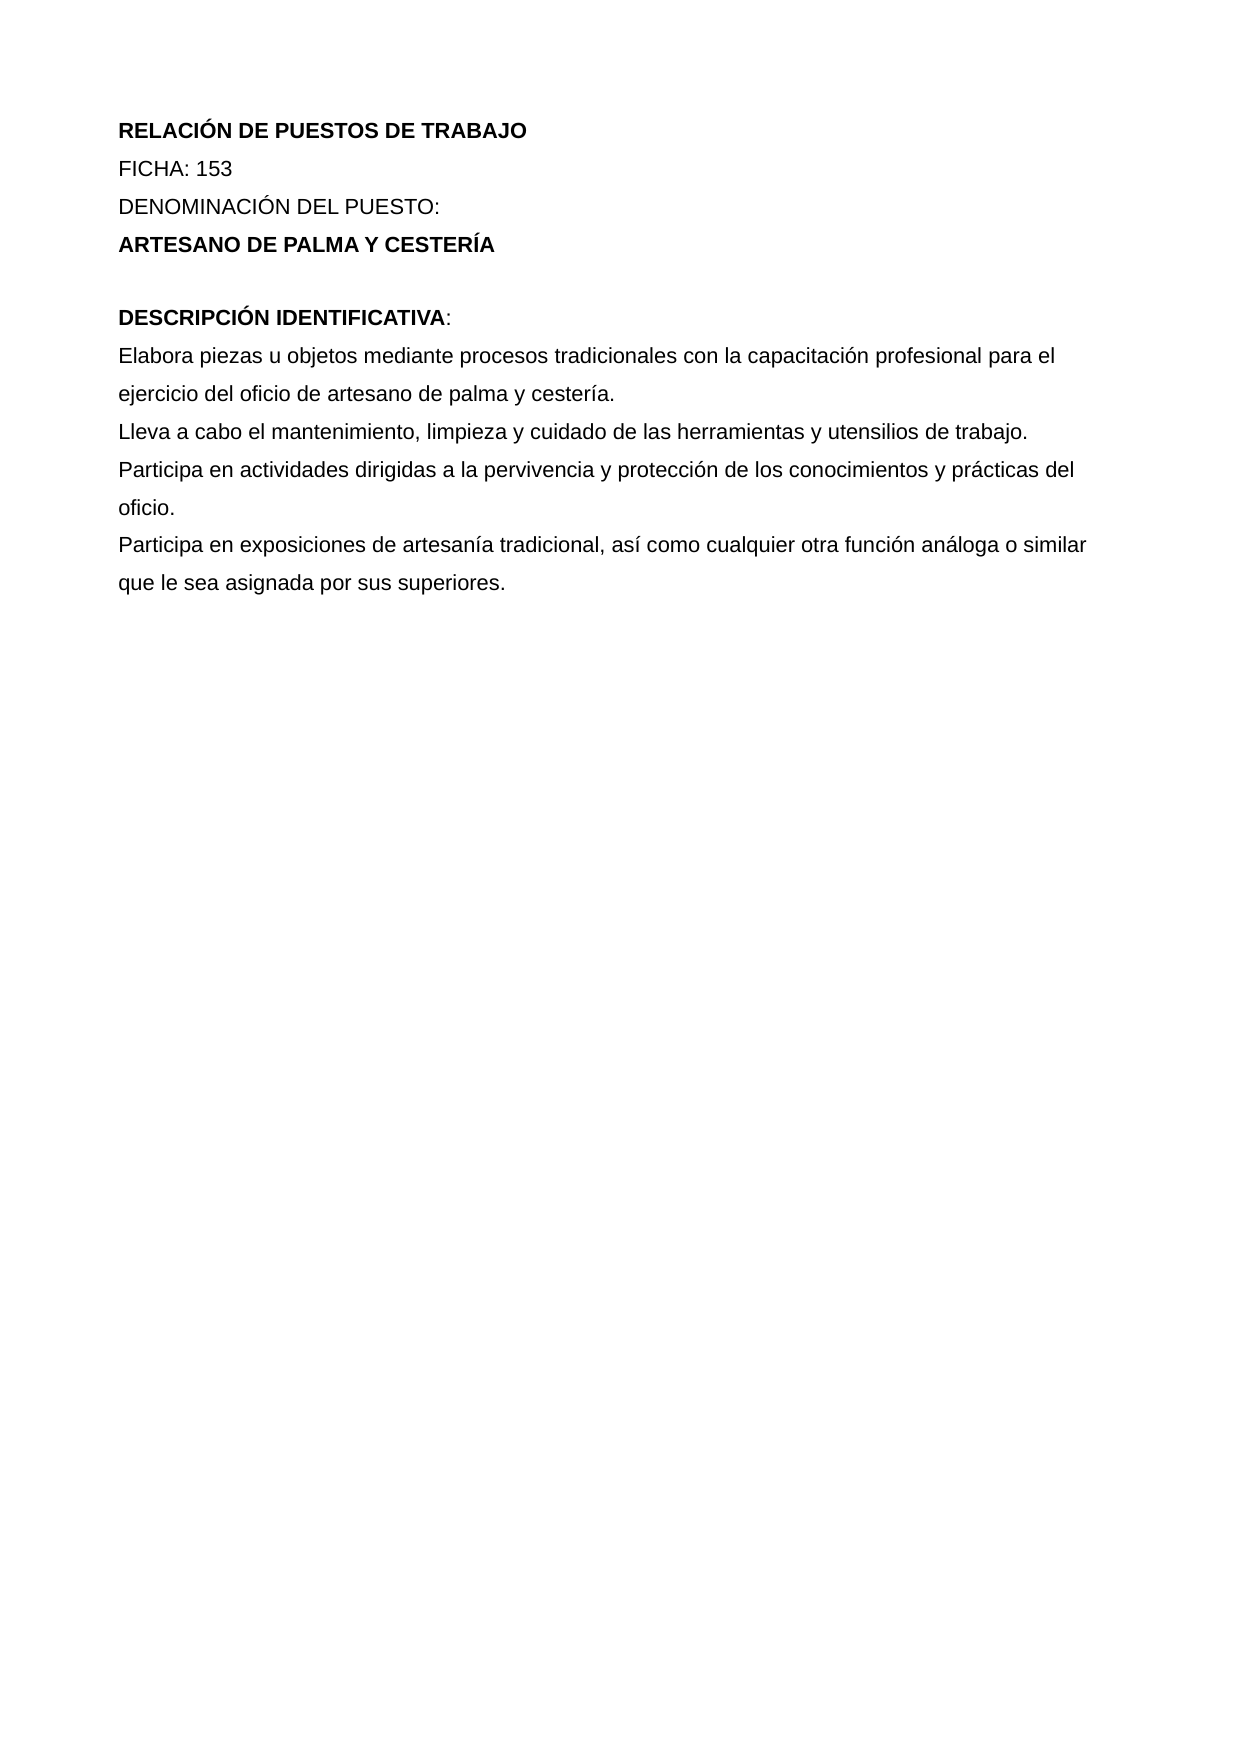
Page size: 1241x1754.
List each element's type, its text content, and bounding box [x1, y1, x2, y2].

text ARTESANO DE PALMA Y CESTERÍA [118, 232, 1122, 257]
text FICHA: 153 [118, 156, 1122, 181]
text DENOMINACIÓN DEL PUESTO: [118, 194, 1122, 219]
text Lleva a cabo el mantenimiento, limpieza y cuidado de las herramientas y utensilios de trabajo. [118, 419, 1122, 444]
text Elabora piezas u objetos mediante procesos tradicionales con la capacitación profesional para el ejercicio del oficio de artesano de palma y cestería. [118, 343, 1122, 406]
text Participa en actividades dirigidas a la pervivencia y protección de los conocimientos y prácticas del oficio. [118, 457, 1122, 519]
text RELACIÓN DE PUESTOS DE TRABAJO [118, 118, 1122, 143]
text Participa en exposiciones de artesanía tradicional, así como cualquier otra función análoga o similar que le sea asignada por sus superiores. [118, 532, 1122, 595]
text DESCRIPCIÓN IDENTIFICATIVA: [118, 305, 1122, 331]
